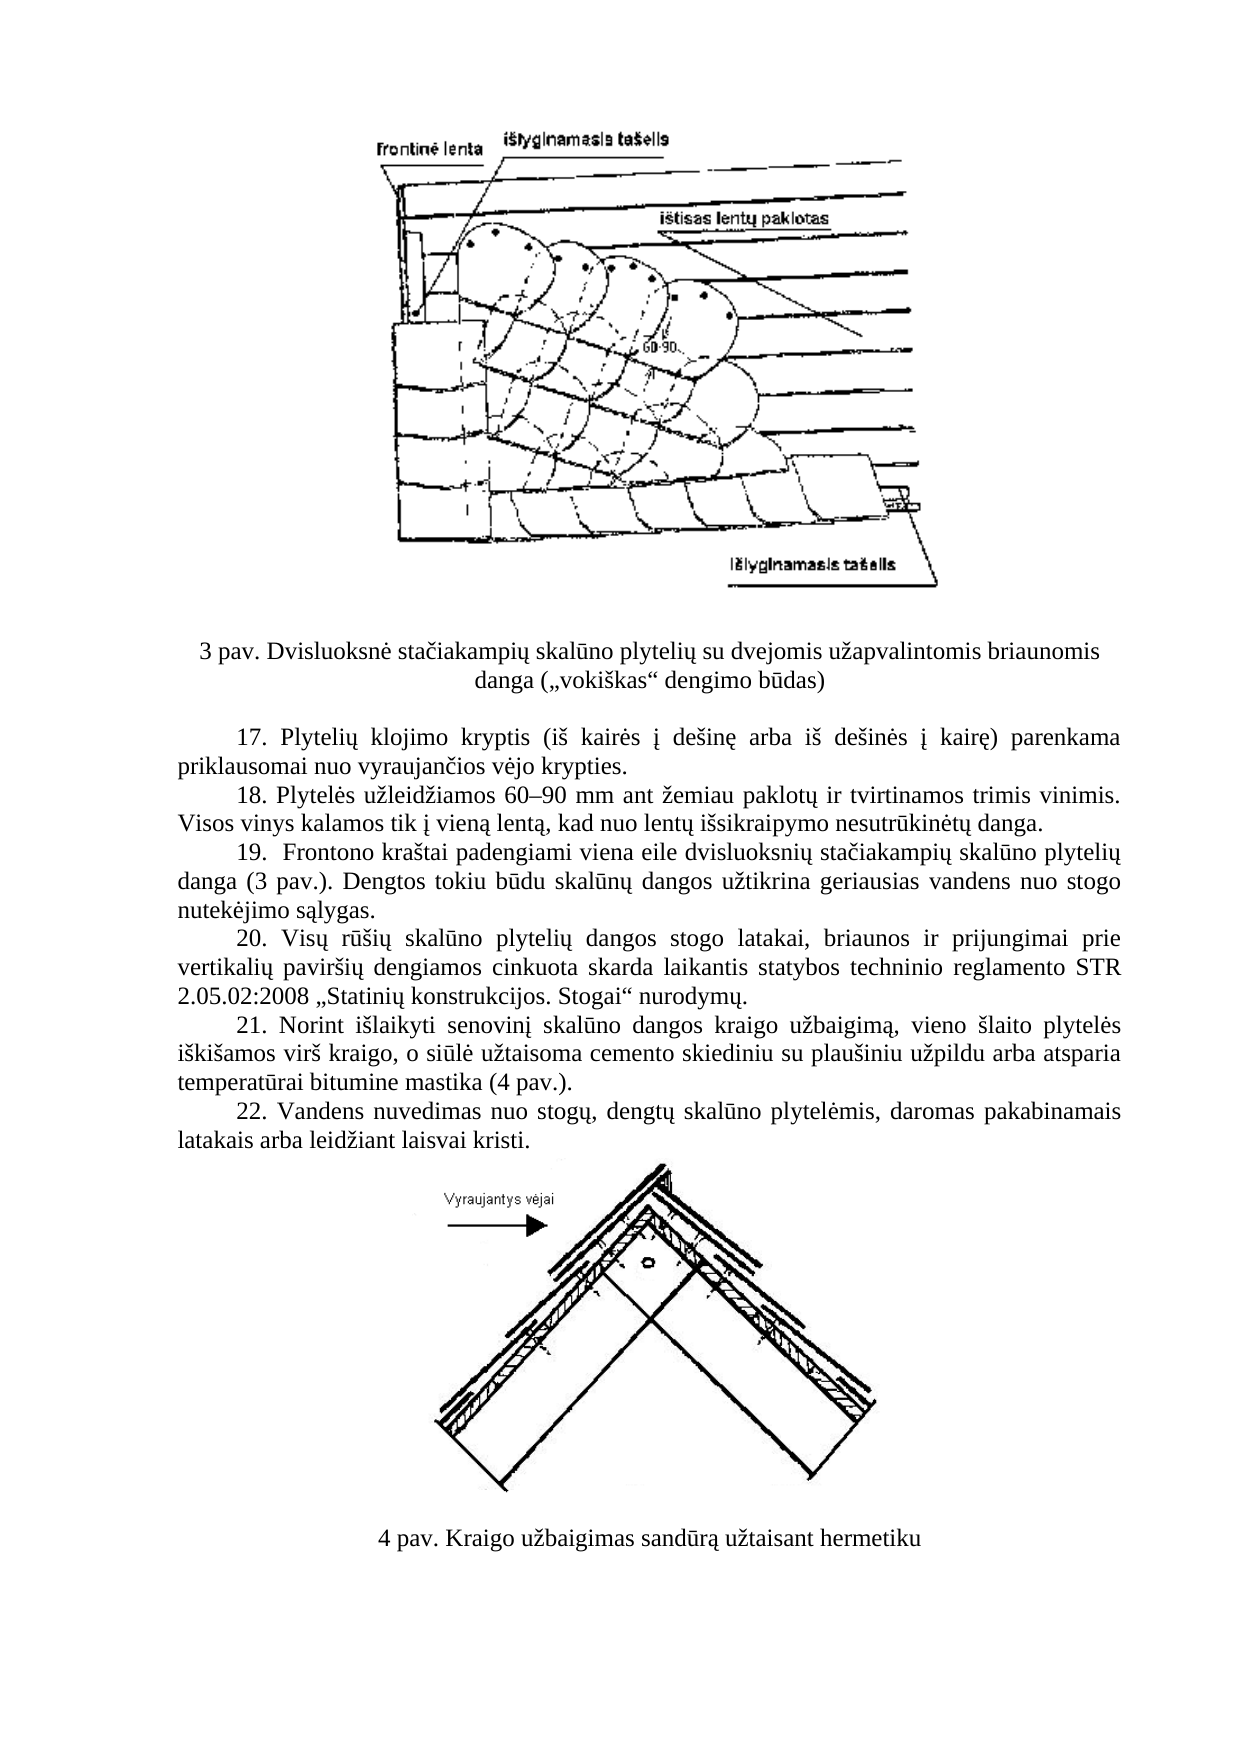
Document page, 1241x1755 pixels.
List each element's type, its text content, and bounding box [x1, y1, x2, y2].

text 17. Plytelių klojimo kryptis (iš kairės į dešinę arba iš dešinės į kairę) parenkama priklausomai nuo vyraujančios vėjo krypties. [177, 722, 1122, 780]
text 3 pav. Dvisluoksnė stačiakampių skalūno plytelių su dvejomis užapvalintomis briaunomis danga („vokiškas“ dengimo būdas) [177, 636, 1122, 693]
text 4 pav. Kraigo užbaigimas sandūrą užtaisant hermetiku [177, 1523, 1122, 1552]
text 19. Frontono kraštai padengiami viena eile dvisluoksnių stačiakampių skalūno plytelių danga (3 pav.). Dengtos tokiu būdu skalūnų dangos užtikrina geriausias vandens nuo stogo nutekėjimo sąlygas. [177, 837, 1122, 923]
text 20. Visų rūšių skalūno plytelių dangos stogo latakai, briaunos ir prijungimai prie vertikalių paviršių dengiamos cinkuota skarda laikantis statybos techninio reglamento STR 2.05.02:2008 „Statinių konstrukcijos. Stogai“ nurodymų. [177, 923, 1122, 1010]
text 22. Vandens nuvedimas nuo stogų, dengtų skalūno plytelėmis, daromas pakabinamais latakais arba leidžiant laisvai kristi. [177, 1096, 1122, 1153]
text 21. Norint išlaikyti senovinį skalūno dangos kraigo užbaigimą, vieno šlaito plytelės iškišamos virš kraigo, o siūlė užtaisoma cemento skiediniu su plaušiniu užpildu arba atsparia temperatūrai bitumine mastika (4 pav.). [177, 1010, 1122, 1096]
text 18. Plytelės užleidžiamos 60–90 mm ant žemiau paklotų ir tvirtinamos trimis vinimis. Visos vinys kalamos tik į vieną lentą, kad nuo lentų išsikraipymo nesutrūkinėtų danga. [177, 780, 1122, 837]
